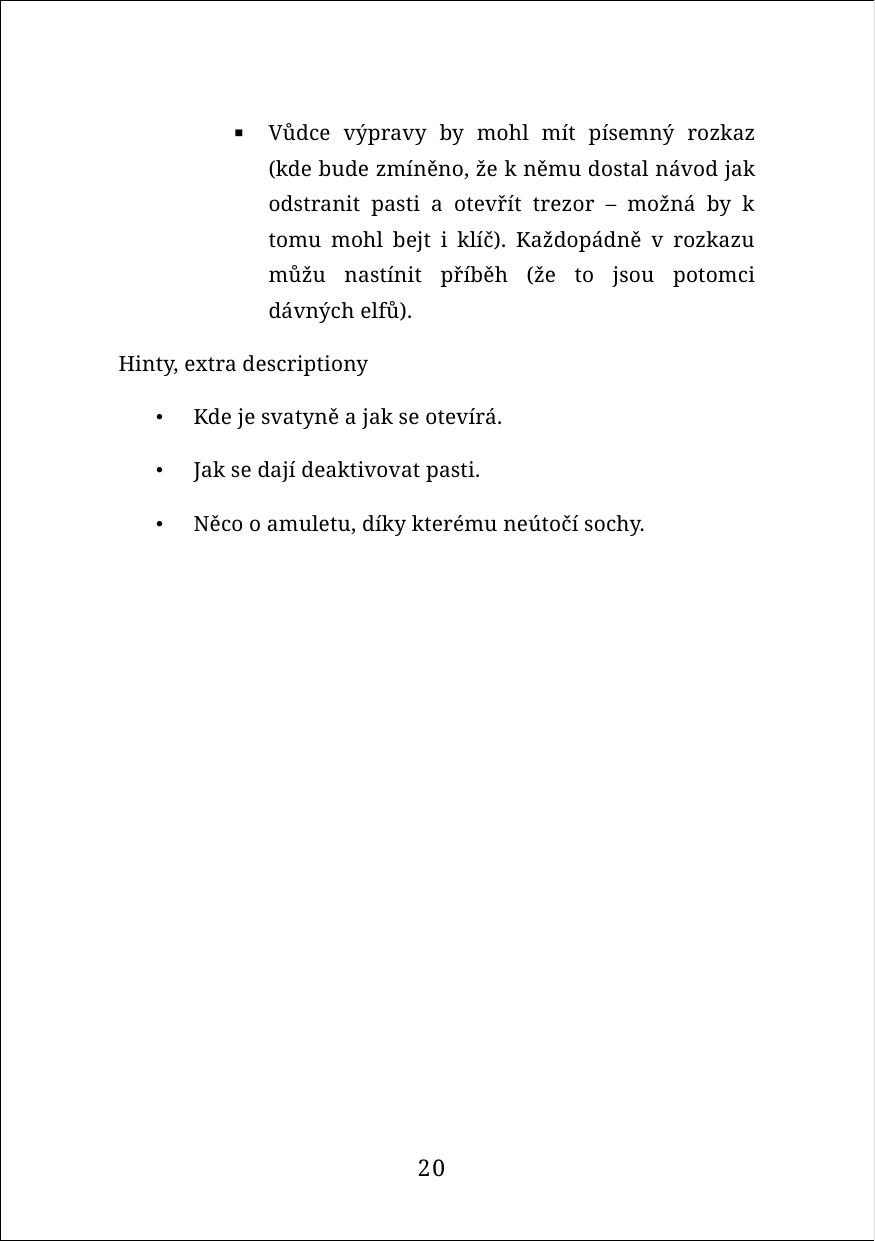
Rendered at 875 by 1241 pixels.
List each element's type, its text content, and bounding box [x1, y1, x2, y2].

text Hinty, extra descriptiony [118, 349, 756, 377]
list Něco o amuletu, díky kterému neútočí sochy. [156, 509, 756, 537]
list Jak se dají deaktivovat pasti. [156, 456, 756, 484]
list Kde je svatyně a jak se otevírá. [156, 402, 756, 431]
list Vůdce výpravy by mohl mít písemný rozkaz (kde bude zmíněno, že k němu dostal návod jak odstranit pasti a otevřít trezor – možná by k tomu mohl bejt i klíč). Každopádně v rozkazu můžu nastínit příběh (že to jsou potomci dávných elfů). [231, 118, 756, 324]
